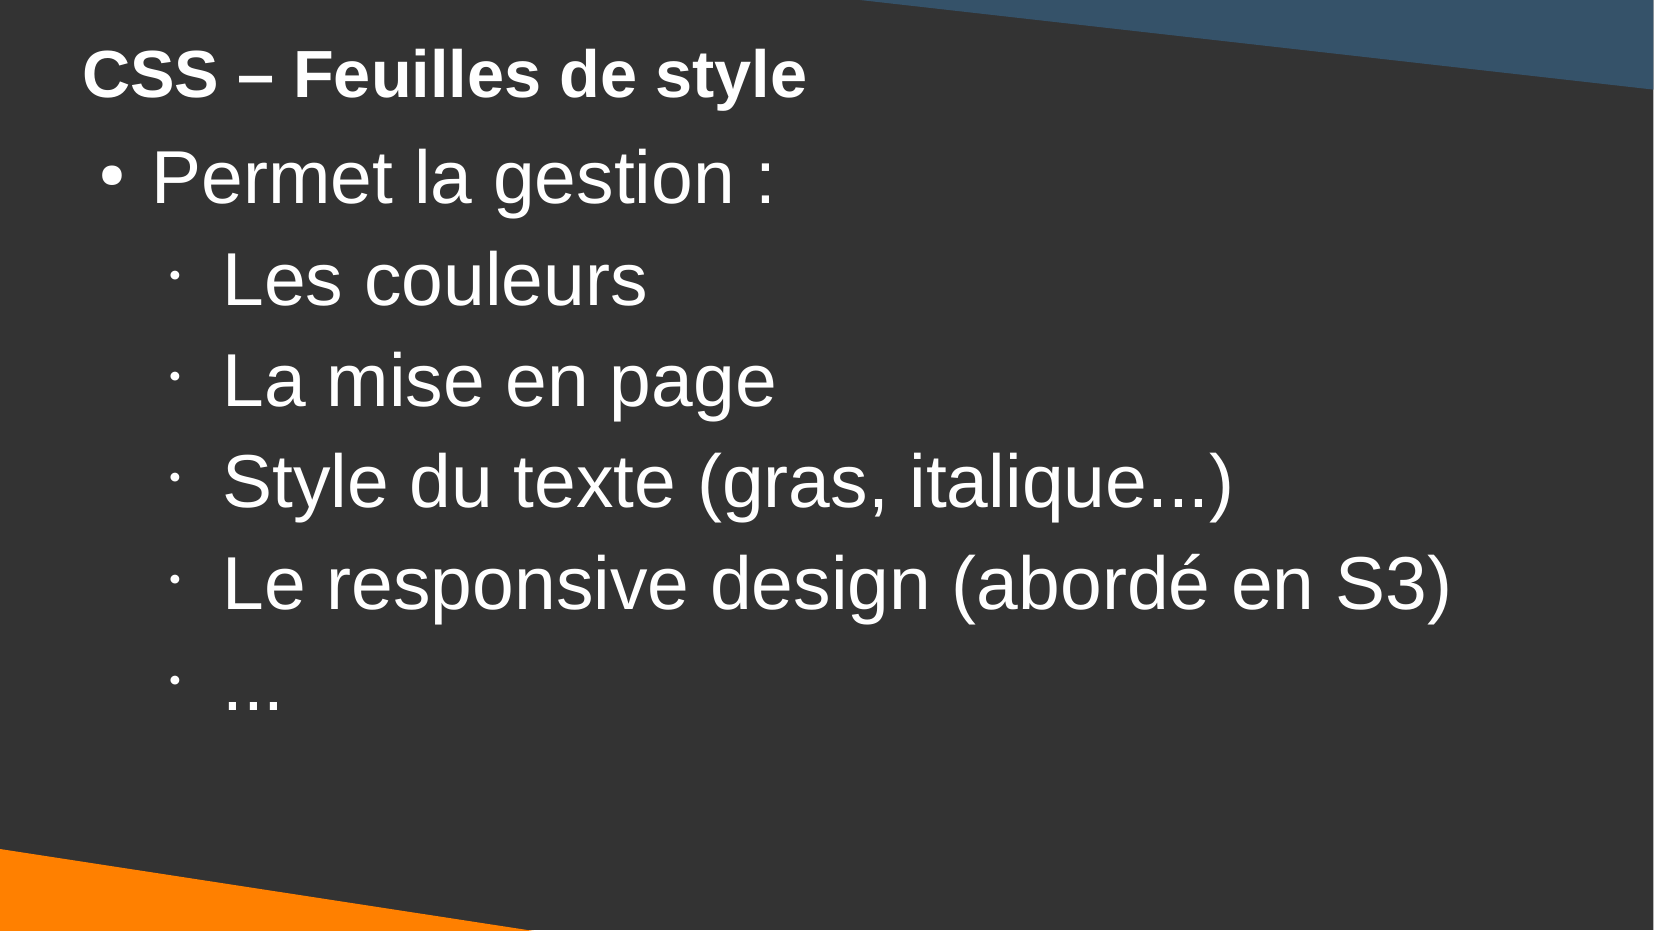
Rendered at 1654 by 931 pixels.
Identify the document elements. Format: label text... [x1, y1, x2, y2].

title CSS – Feuilles de style [82, 36, 1571, 114]
text_box [0, 849, 534, 931]
list Permet la gestion : Les couleurs La mise en page Style du texte (gras, italique...) Le responsive design (abordé en S3) ... [80, 135, 1605, 839]
text_box [859, 0, 1654, 90]
